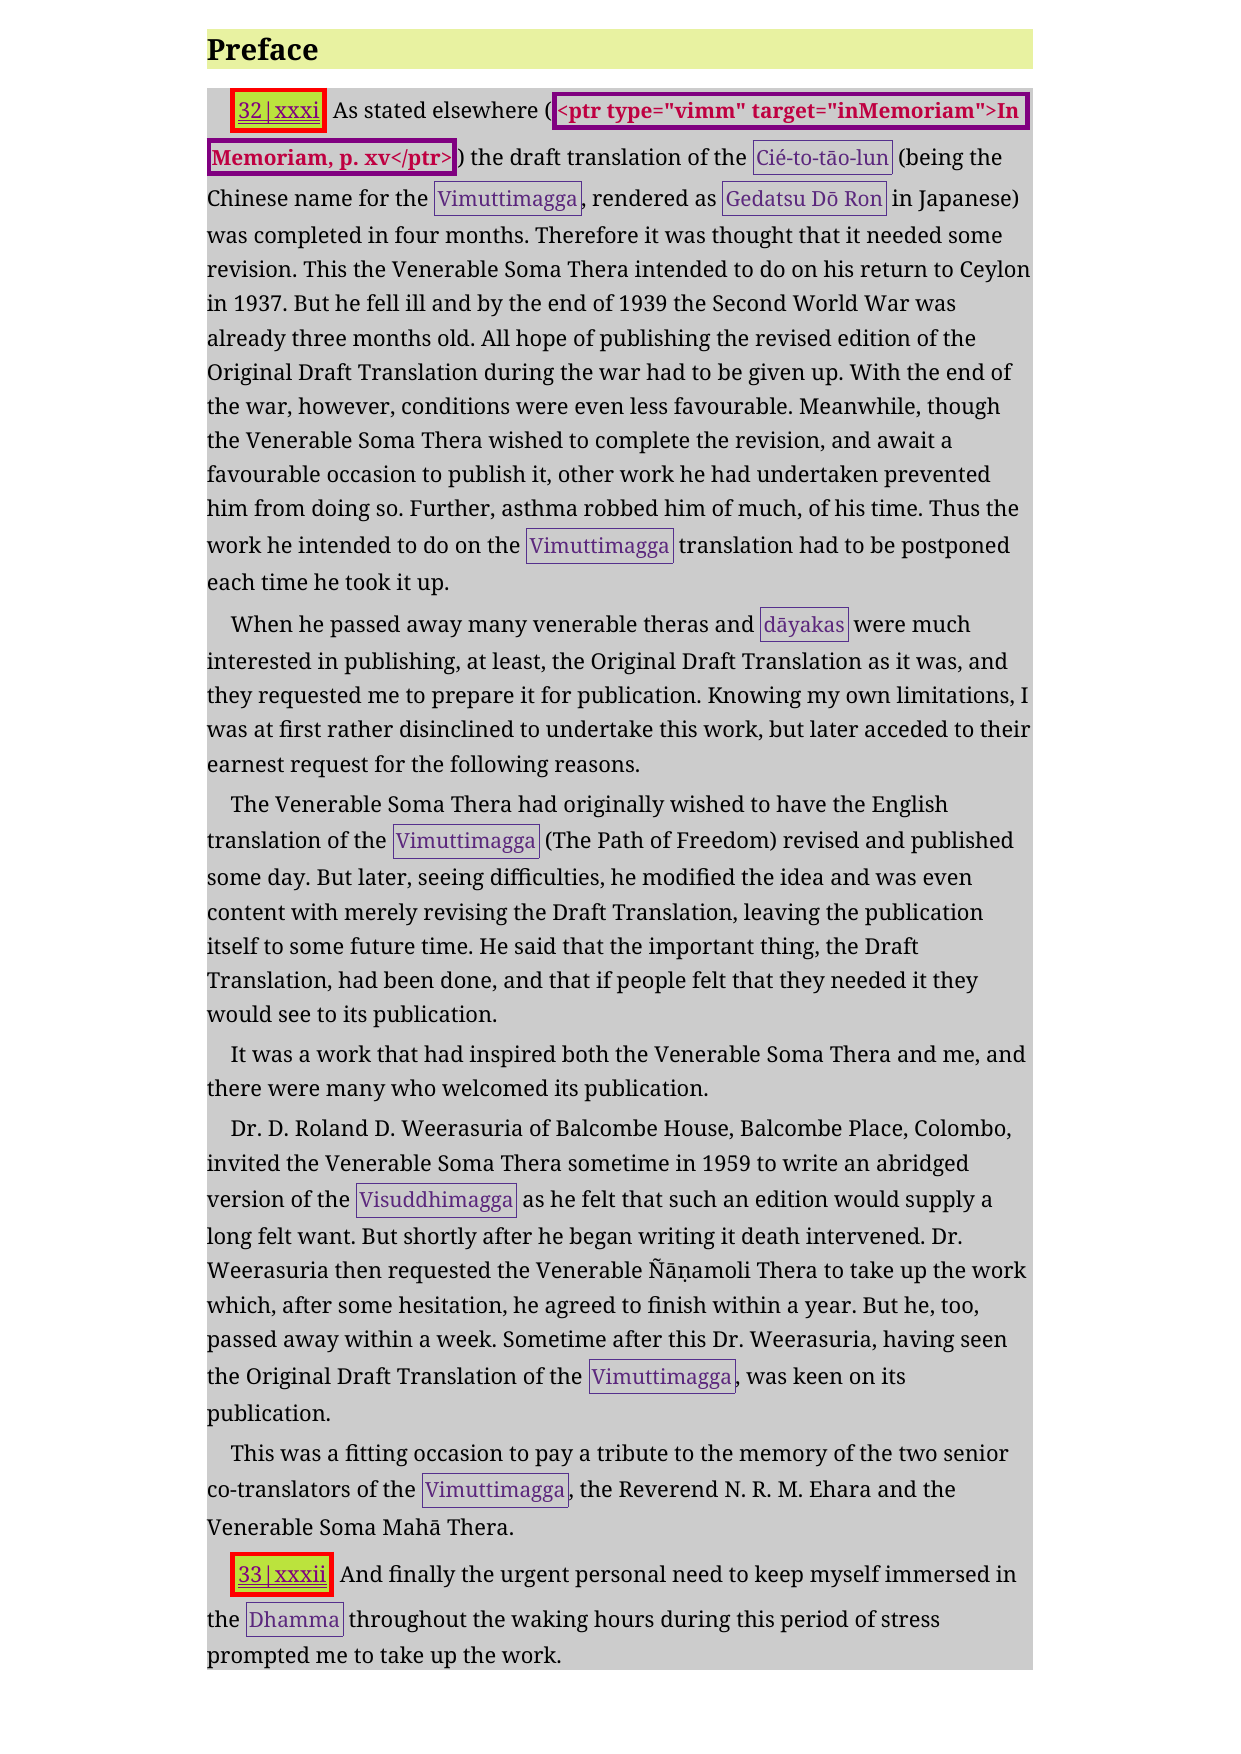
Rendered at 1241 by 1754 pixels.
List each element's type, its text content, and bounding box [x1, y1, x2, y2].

text The Venerable Soma Thera had originally wished to have the English translation of the Vimuttimagga (The Path of Freedom) revised and published some day. But later, seeing difficulties, he modified the idea and was even content with merely revising the Draft Translation, leaving the publication itself to some future time. He said that the important thing, the Draft Translation, had been done, and that if people felt that they needed it they would see to its publication. [207, 789, 1033, 1029]
text Dr. D. Roland D. Weerasuria of Balcombe House, Balcombe Place, Colombo, invited the Venerable Soma Thera sometime in 1959 to write an abridged version of the Visuddhimagga as he felt that such an edition would supply a long felt want. But shortly after he began writing it death intervened. Dr. Weerasuria then requested the Venerable Ñāṇamoli Thera to take up the work which, after some hesitation, he agreed to finish within a year. But he, too, passed away within a week. Sometime after this Dr. Weerasuria, having seen the Original Draft Translation of the Vimuttimagga, was keen on its publication. [207, 1113, 1033, 1427]
text When he passed away many venerable theras and dāyakas were much interested in publishing, at least, the Original Draft Translation as it was, and they requested me to prepare it for publication. Knowing my own limitations, I was at first rather disinclined to undertake this work, but later acceded to their earnest request for the following reasons. [207, 607, 1033, 778]
text 32|xxxi As stated elsewhere (<ptr type="vimm" target="inMemoriam">In Memoriam, p. xv</ptr>) the draft translation of the Cié-to-tāo-lun (being the Chinese name for the Vimuttimagga, rendered as Gedatsu Dō Ron in Japanese) was completed in four months. Therefore it was thought that it needed some revision. This the Venerable Soma Thera intended to do on his return to Ceylon in 1937. But he fell ill and by the end of 1939 the Second World War was already three months old. All hope of publishing the revised edition of the Original Draft Translation during the war had to be given up. With the end of the war, however, conditions were even less favourable. Meanwhile, though the Venerable Soma Thera wished to complete the revision, and await a favourable occasion to publish it, other work he had undertaken prevented him from doing so. Further, asthma robbed him of much, of his time. Thus the work he intended to do on the Vimuttimagga translation had to be postponed each time he took it up. [207, 88, 1033, 597]
text It was a work that had inspired both the Venerable Soma Thera and me, and there were many who welcomed its publication. [207, 1039, 1033, 1103]
text 33|xxxii And finally the urgent personal need to keep myself immersed in the Dhamma throughout the waking hours during this period of stress prompted me to take up the work. [207, 1552, 1033, 1670]
text This was a fitting occasion to pay a tribute to the memory of the two senior co-translators of the Vimuttimagga, the Reverend N. R. M. Ehara and the Venerable Soma Mahā Thera. [207, 1438, 1033, 1541]
subtitle Preface [207, 29, 1033, 69]
